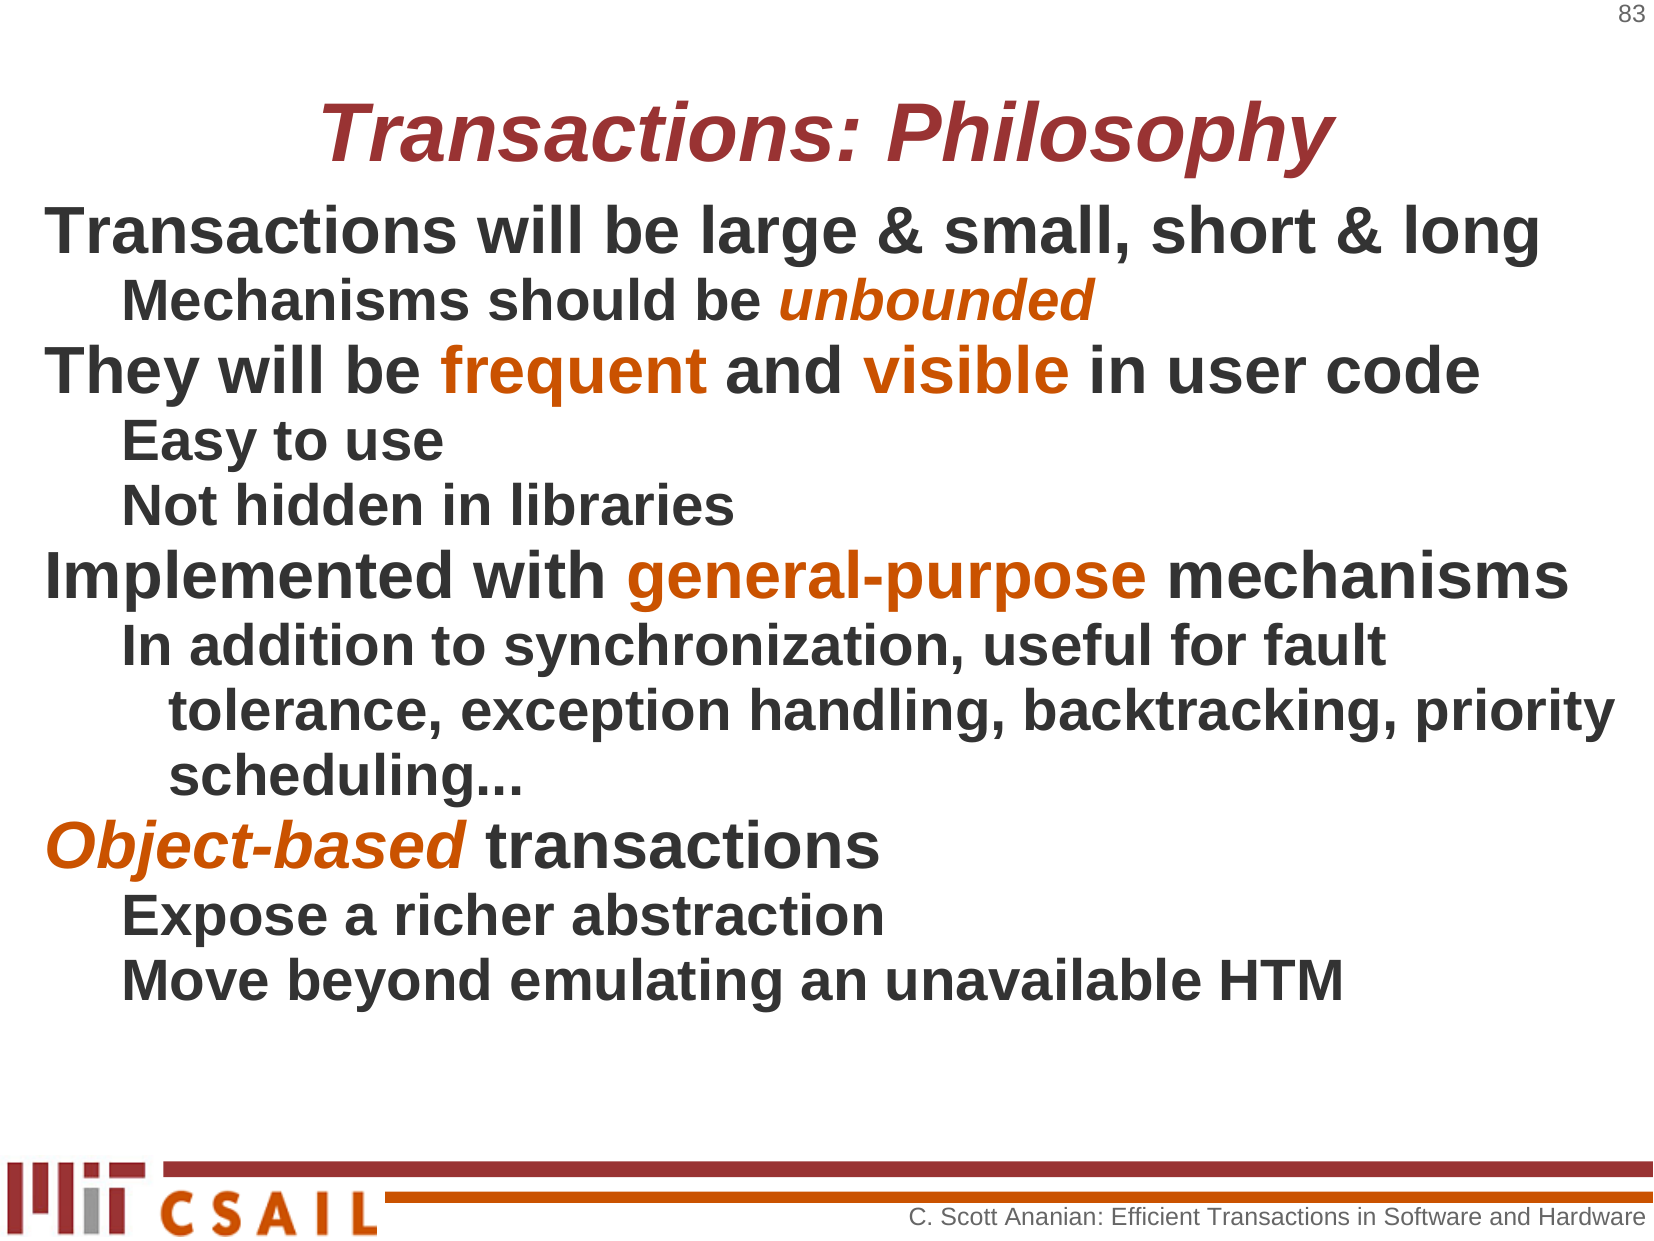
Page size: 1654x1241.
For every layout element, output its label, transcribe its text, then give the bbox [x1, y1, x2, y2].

picture [0, 1155, 377, 1237]
list Transactions will be large & small, short & long Mechanisms should be unbounded They will be frequent and visible in user code Easy to use Not hidden in libraries Implemented with general-purpose mechanisms In addition to synchronization, useful for fault tolerance, exception handling, backtracking, priority scheduling... Object-based transactions Expose a richer abstraction Move beyond emulating an unavailable HTM [26, 193, 1653, 1133]
title Transactions: Philosophy [52, 28, 1601, 193]
